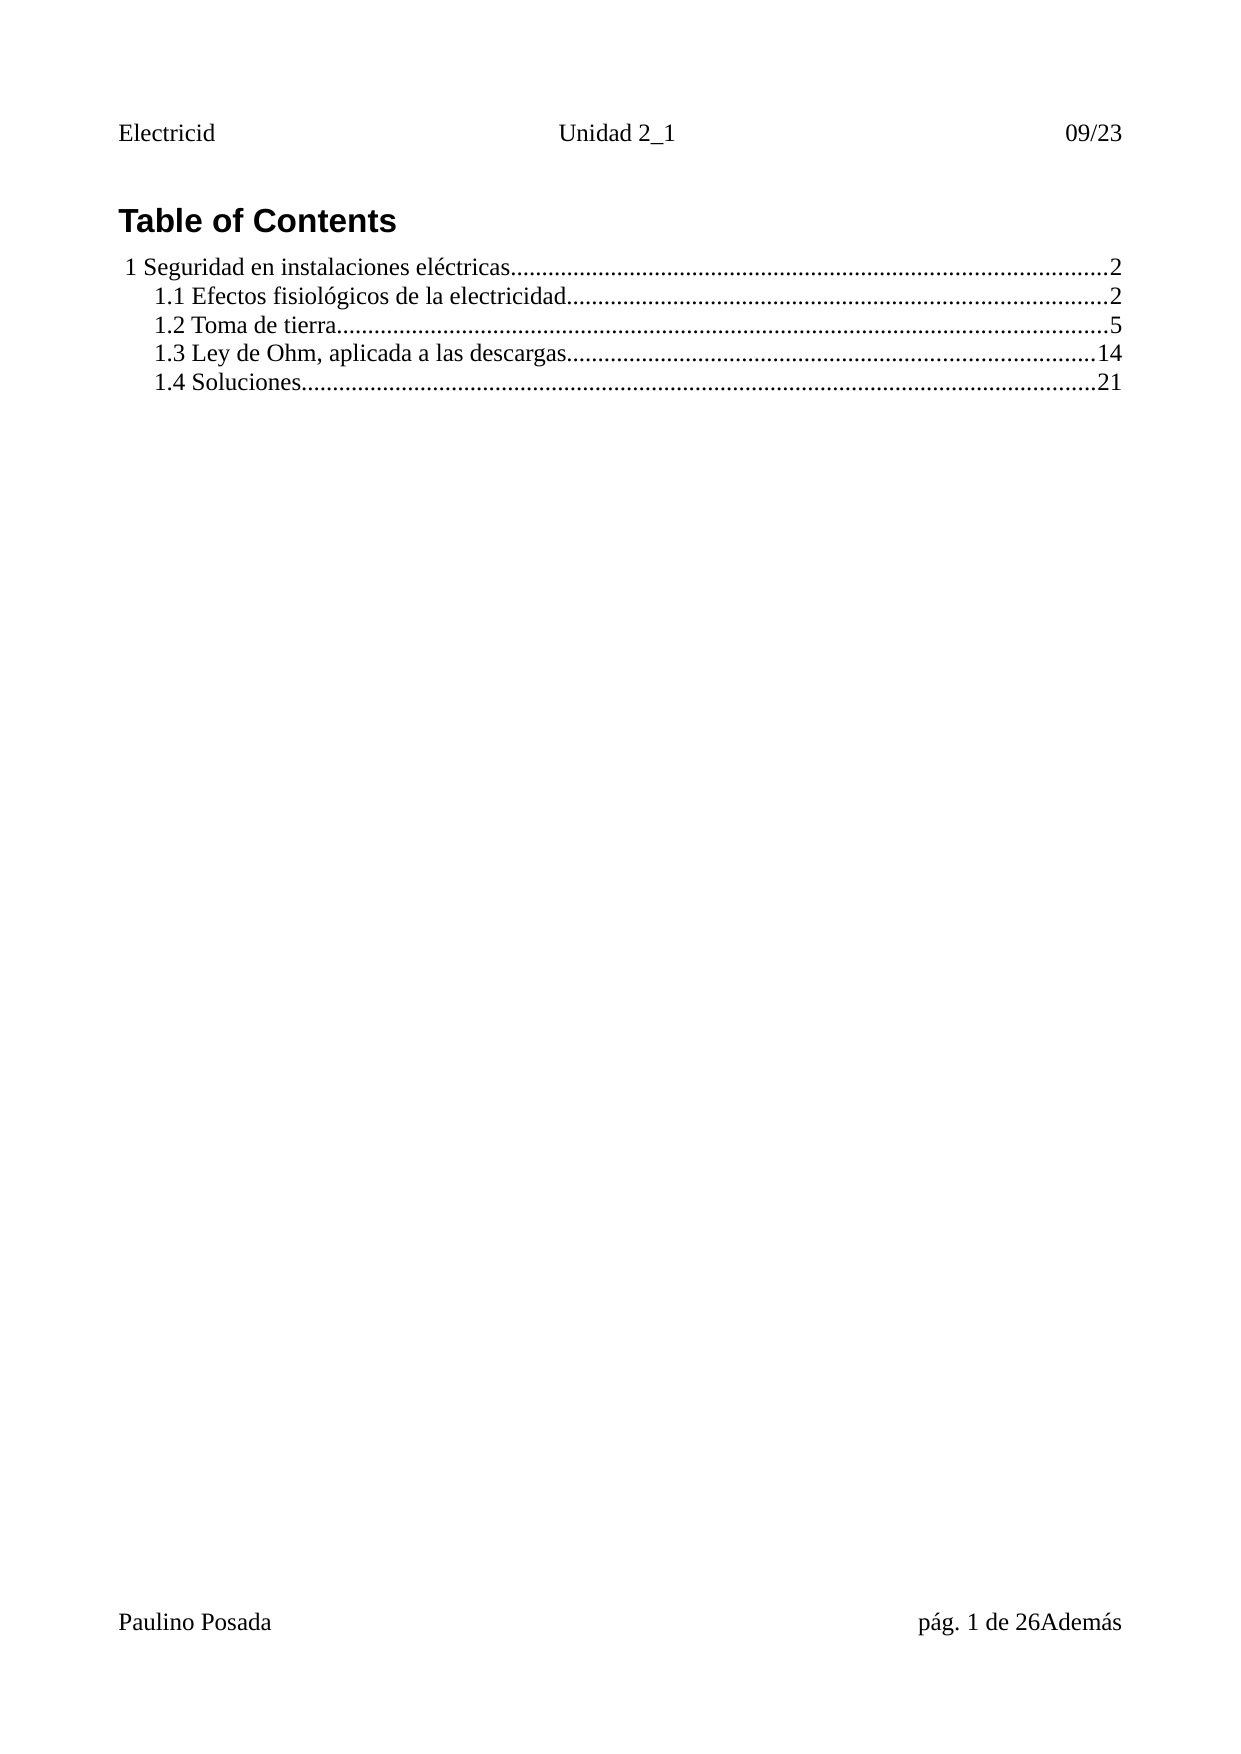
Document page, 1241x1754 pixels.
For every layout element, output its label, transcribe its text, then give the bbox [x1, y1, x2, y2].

subtitle Table of Contents [118, 201, 1122, 240]
text 1.2 Toma de tierra 5 [148, 310, 1122, 338]
text 1.1 Efectos fisiológicos de la electricidad 2 [148, 281, 1122, 310]
text 1 Seguridad en instalaciones eléctricas 2 [118, 252, 1122, 281]
text 1.4 Soluciones 21 [148, 367, 1122, 396]
text 1.3 Ley de Ohm, aplicada a las descargas 14 [148, 338, 1122, 367]
